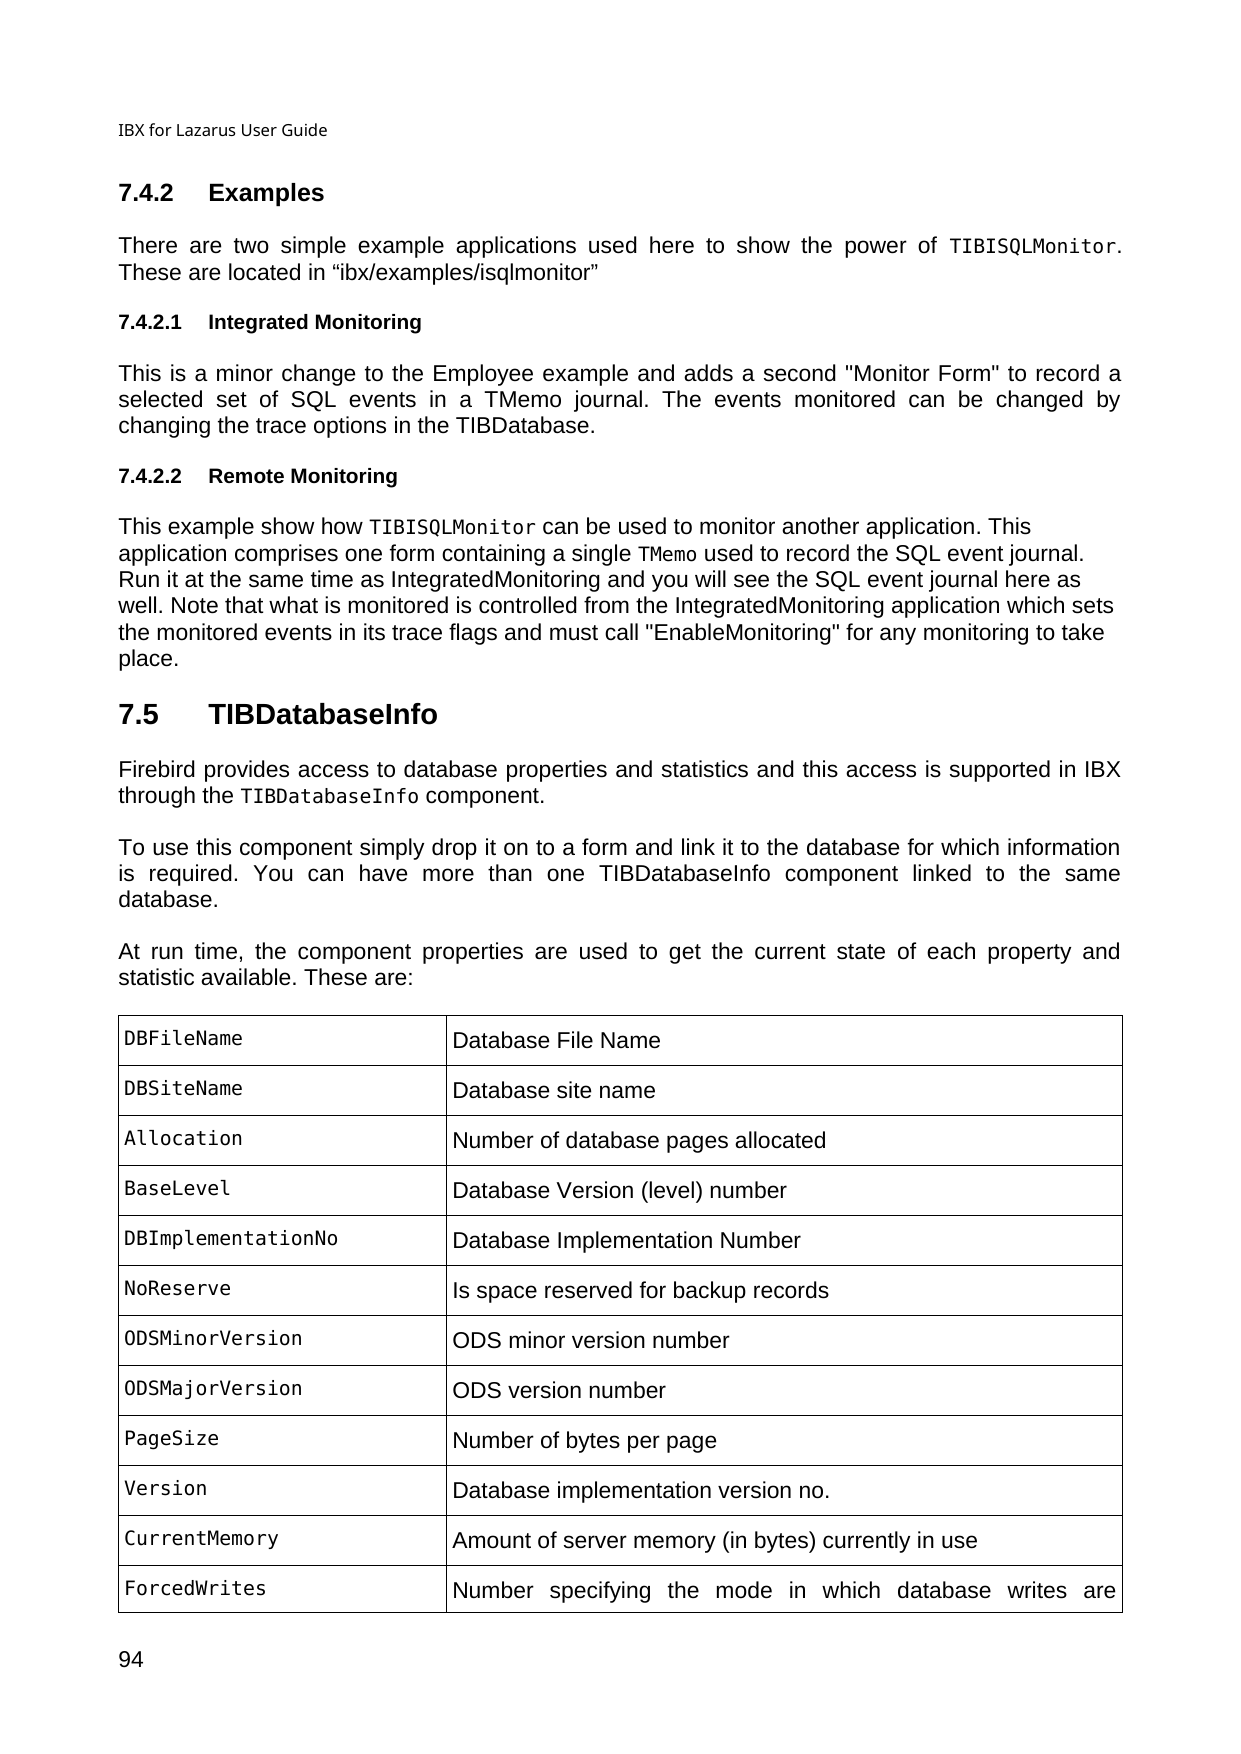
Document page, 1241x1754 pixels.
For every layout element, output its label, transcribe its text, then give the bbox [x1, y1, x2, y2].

text Firebird provides access to database properties and statistics and this access is supported in IBX through the TIBDatabaseInfo component. [118, 756, 1122, 808]
subtitle TIBDatabaseInfo [118, 697, 1122, 730]
table_cell Number of database pages allocated [447, 1116, 1122, 1165]
table_cell ODS minor version number [447, 1316, 1122, 1365]
table_cell Allocation [119, 1116, 446, 1165]
table_cell Database Version (level) number [447, 1166, 1122, 1215]
text At run time, the component properties are used to get the current state of each property and statistic available. These are: [118, 938, 1122, 990]
table_cell Database site name [447, 1066, 1122, 1115]
table_cell Number specifying the mode in which database writes are [447, 1566, 1122, 1612]
table_cell ForcedWrites [119, 1566, 446, 1612]
table_cell ODSMinorVersion [119, 1316, 446, 1365]
text This example show how TIBISQLMonitor can be used to monitor another application. This application comprises one form containing a single TMemo used to record the SQL event journal. Run it at the same time as IntegratedMonitoring and you will see the SQL event journal here as well. Note that what is monitored is controlled from the IntegratedMonitoring application which sets the monitored events in its trace flags and must call "EnableMonitoring" for any monitoring to take place. [118, 513, 1122, 671]
table_cell ODSMajorVersion [119, 1366, 446, 1415]
table_cell Version [119, 1466, 446, 1515]
table_cell Is space reserved for backup records [447, 1266, 1122, 1315]
table_cell PageSize [119, 1416, 446, 1465]
table_header Database File Name [447, 1016, 1122, 1065]
table_header DBFileName [119, 1016, 446, 1065]
text There are two simple example applications used here to show the power of TIBISQLMonitor. These are located in “ibx/examples/isqlmonitor” [118, 232, 1122, 285]
table_cell Number of bytes per page [447, 1416, 1122, 1465]
table_cell Database Implementation Number [447, 1216, 1122, 1265]
table_cell BaseLevel [119, 1166, 446, 1215]
subtitle Examples [118, 178, 1122, 207]
table_cell NoReserve [119, 1266, 446, 1315]
table_cell CurrentMemory [119, 1516, 446, 1565]
text This is a minor change to the Employee example and adds a second "Monitor Form" to record a selected set of SQL events in a TMemo journal. The events monitored can be changed by changing the trace options in the TIBDatabase. [118, 359, 1122, 439]
table_cell Database implementation version no. [447, 1466, 1122, 1515]
text To use this component simply drop it on to a form and link it to the database for which information is required. You can have more than one TIBDatabaseInfo component linked to the same database. [118, 833, 1122, 913]
table_cell DBSiteName [119, 1066, 446, 1115]
table_cell DBImplementationNo [119, 1216, 446, 1265]
table_cell Amount of server memory (in bytes) currently in use [447, 1516, 1122, 1565]
subtitle Remote Monitoring [118, 464, 1122, 488]
table_cell ODS version number [447, 1366, 1122, 1415]
subtitle Integrated Monitoring [118, 310, 1122, 334]
